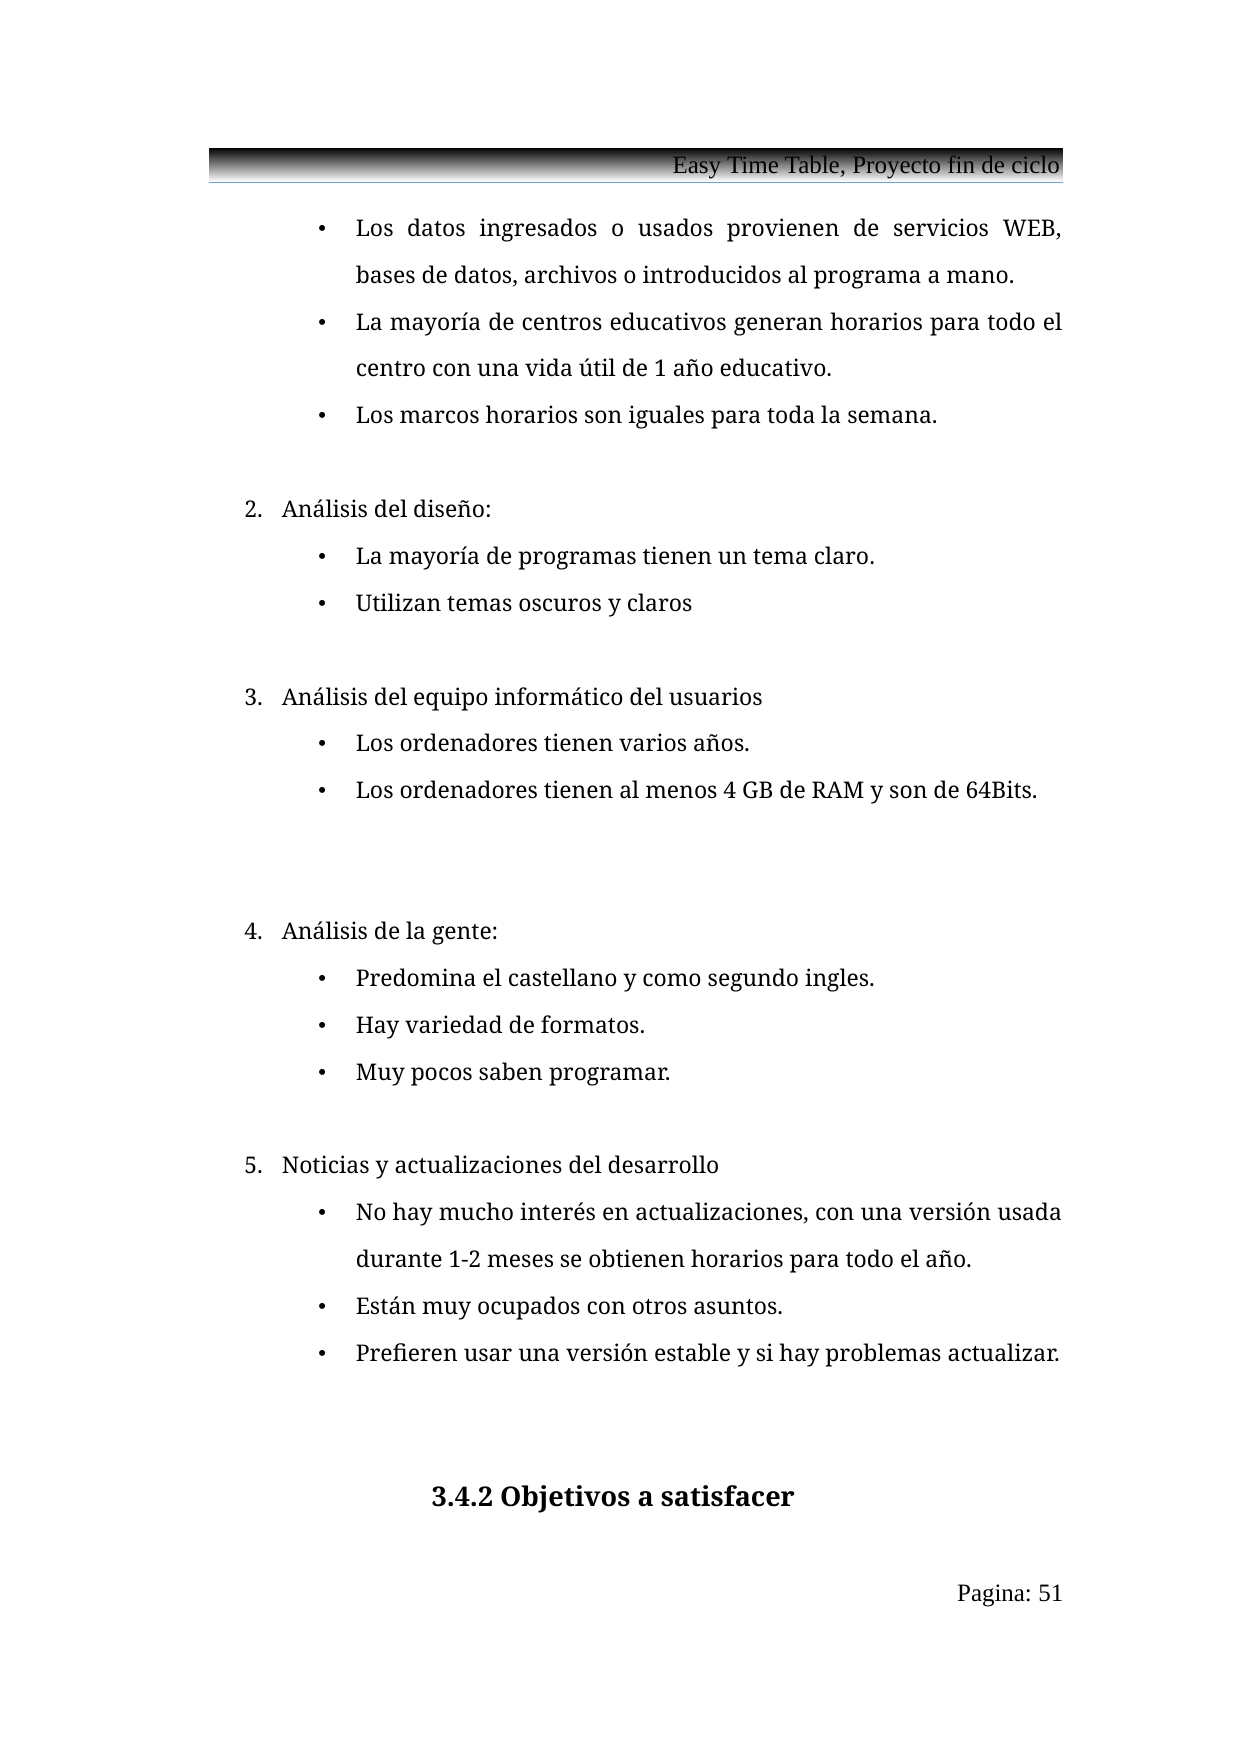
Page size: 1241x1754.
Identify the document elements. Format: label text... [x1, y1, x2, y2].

list Prefieren usar una versión estable y si hay problemas actualizar. [318, 1337, 1063, 1368]
list Los ordenadores tienen varios años. [318, 727, 1063, 759]
list La mayoría de centros educativos generan horarios para todo el centro con una vida útil de 1 año educativo. [318, 306, 1063, 384]
list Predomina el castellano y como segundo ingles. [318, 962, 1063, 993]
list La mayoría de programas tienen un tema claro. [318, 540, 1063, 571]
list Muy pocos saben programar. [318, 1056, 1063, 1087]
list Noticias y actualizaciones del desarrollo [244, 1149, 1063, 1181]
list Los datos ingresados o usados provienen de servicios WEB, bases de datos, archivos o introducidos al programa a mano. [318, 212, 1063, 290]
text 3.4.2 Objetivos a satisfacer [207, 1477, 1063, 1514]
list Análisis del diseño: [244, 493, 1063, 524]
list Utilizan temas oscuros y claros [318, 587, 1063, 618]
list Análisis del equipo informático del usuarios [244, 681, 1063, 712]
list No hay mucho interés en actualizaciones, con una versión usada durante 1-2 meses se obtienen horarios para todo el año. [318, 1196, 1063, 1274]
list Los ordenadores tienen al menos 4 GB de RAM y son de 64Bits. [318, 774, 1063, 806]
list Los marcos horarios son iguales para toda la semana. [318, 399, 1063, 431]
list Están muy ocupados con otros asuntos. [318, 1290, 1063, 1321]
list Análisis de la gente: [244, 915, 1063, 946]
list Hay variedad de formatos. [318, 1009, 1063, 1040]
